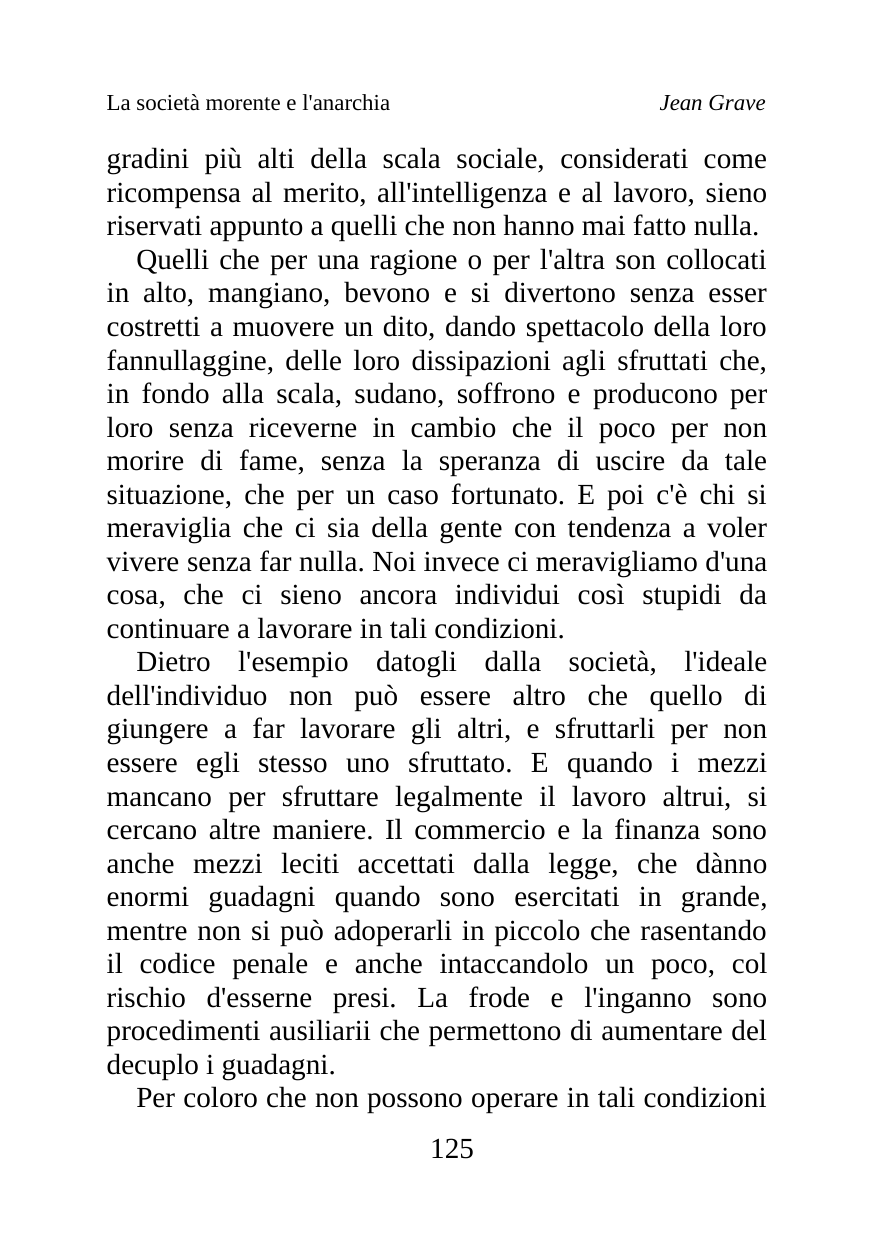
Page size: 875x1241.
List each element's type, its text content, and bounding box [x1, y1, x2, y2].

text Quelli che per una ragione o per l'altra son collocati in alto, mangiano, bevono e si divertono senza esser costretti a muovere un dito, dando spettacolo della loro fannullaggine, delle loro dissipazioni agli sfruttati che, in fondo alla scala, sudano, soffrono e producono per loro senza riceverne in cambio che il poco per non morire di fame, senza la speranza di uscire da tale situazione, che per un caso fortunato. E poi c'è chi si meraviglia che ci sia della gente con tendenza a voler vivere senza far nulla. Noi invece ci meravigliamo d'una cosa, che ci sieno ancora individui così stupidi da continuare a lavorare in tali condizioni. [106, 242, 768, 644]
text Dietro l'esempio datogli dalla società, l'ideale dell'individuo non può essere altro che quello di giungere a far lavorare gli altri, e sfruttarli per non essere egli stesso uno sfruttato. E quando i mezzi mancano per sfruttare legalmente il lavoro altrui, si cercano altre maniere. Il commercio e la finanza sono anche mezzi leciti accettati dalla legge, che dànno enormi guadagni quando sono esercitati in grande, mentre non si può adoperarli in piccolo che rasentando il codice penale e anche intaccandolo un poco, col rischio d'esserne presi. La frode e l'inganno sono procedimenti ausiliarii che permettono di aumentare del decuplo i guadagni. [106, 644, 768, 1081]
text Per coloro che non possono operare in tali condizioni [106, 1081, 768, 1114]
text gradini più alti della scala sociale, considerati come ricompensa al merito, all'intelligenza e al lavoro, sieno riservati appunto a quelli che non hanno mai fatto nulla. [106, 141, 768, 242]
